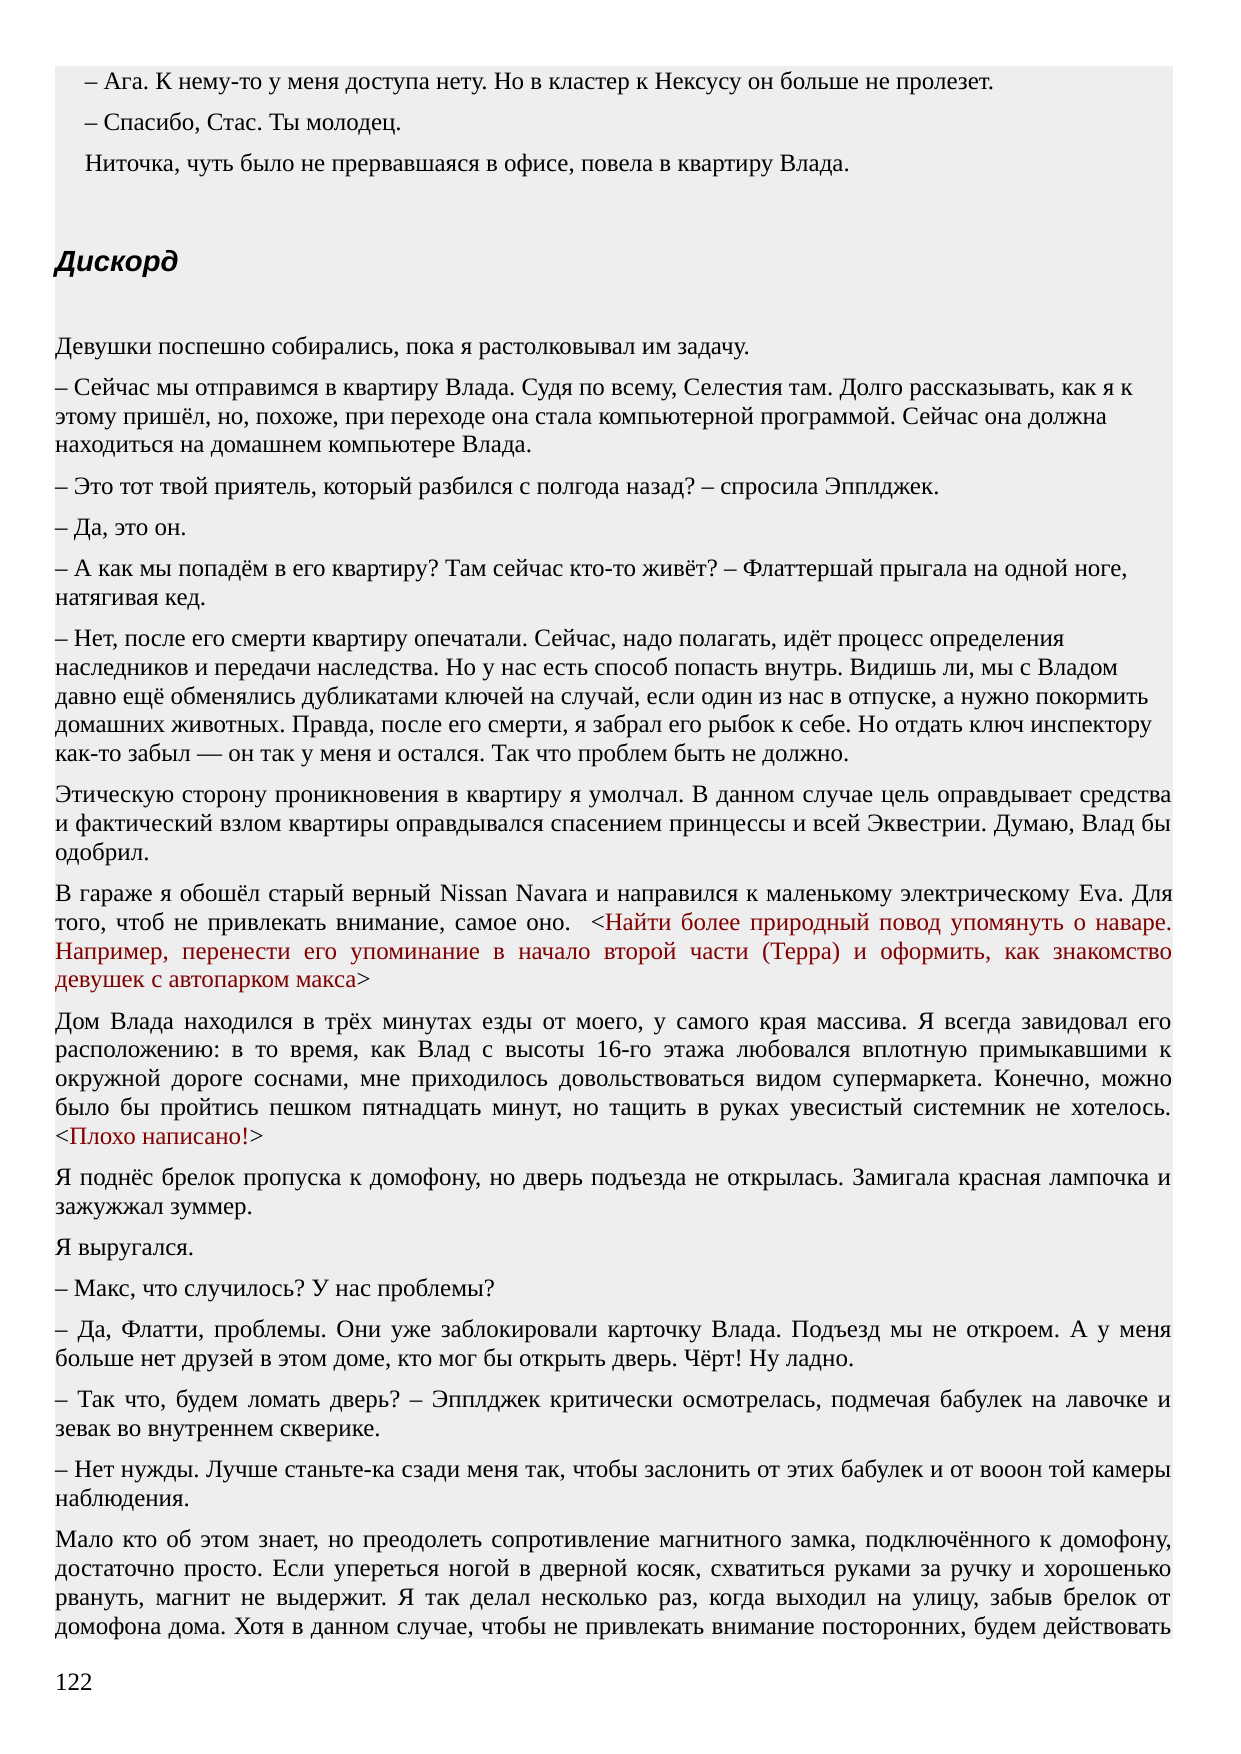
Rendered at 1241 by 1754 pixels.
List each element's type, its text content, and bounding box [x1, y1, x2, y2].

text Я поднёс брелок пропуска к домофону, но дверь подъезда не открылась. Замигала красная лампочка и зажужжал зуммер. [55, 1162, 1173, 1219]
text – Нет нужды. Лучше станьте-ка сзади меня так, чтобы заслонить от этих бабулек и от вооон той камеры наблюдения. [55, 1454, 1173, 1512]
text – А как мы попадём в его квартиру? Там сейчас кто-то живёт? – Флаттершай прыгала на одной ноге, натягивая кед. [55, 553, 1173, 611]
text Дом Влада находился в трёх минутах езды от моего, у самого края массива. Я всегда завидовал его расположению: в то время, как Влад с высоты 16-го этажа любовался вплотную примыкавшими к окружной дороге соснами, мне приходилось довольствоваться видом супермаркета. Конечно, можно было бы пройтись пешком пятнадцать минут, но тащить в руках увесистый системник не хотелось. <Плохо написано!> [55, 1006, 1173, 1149]
text Ниточка, чуть было не прервавшаяся в офисе, повела в квартиру Влада. [55, 148, 1173, 177]
text – Нет, после его смерти квартиру опечатали. Сейчас, надо полагать, идёт процесс определения наследников и передачи наследства. Но у нас есть способ попасть внутрь. Видишь ли, мы с Владом давно ещё обменялись дубликатами ключей на случай, если один из нас в отпуске, а нужно покормить домашних животных. Правда, после его смерти, я забрал его рыбок к себе. Но отдать ключ инспектору как-то забыл — он так у меня и остался. Так что проблем быть не должно. [55, 623, 1173, 767]
text – Ага. К нему-то у меня доступа нету. Но в кластер к Нексусу он больше не пролезет. [55, 66, 1173, 95]
text – Спасибо, Стас. Ты молодец. [55, 107, 1173, 136]
text – Так что, будем ломать дверь? – Эпплджек критически осмотрелась, подмечая бабулек на лавочке и зевак во внутреннем скверике. [55, 1384, 1173, 1442]
subtitle Дискорд [55, 243, 1173, 277]
list Мало кто об этом знает, но преодолеть сопротивление магнитного замка, подключённого к домофону, достаточно просто. Если упереться ногой в дверной косяк, схватиться руками за ручку и хорошенько рвануть, магнит не выдержит. Я так делал несколько раз, когда выходил на улицу, забыв брелок от домофона дома. Хотя в данном случае, чтобы не привлекать внимание посторонних, будем действовать [55, 1524, 1173, 1639]
text – Да, Флатти, проблемы. Они уже заблокировали карточку Влада. Подъезд мы не откроем. А у меня больше нет друзей в этом доме, кто мог бы открыть дверь. Чёрт! Ну ладно. [55, 1314, 1173, 1372]
text – Сейчас мы отправимся в квартиру Влада. Судя по всему, Селестия там. Долго рассказывать, как я к этому пришёл, но, похоже, при переходе она стала компьютерной программой. Сейчас она должна находиться на домашнем компьютере Влада. [55, 372, 1173, 458]
text Этическую сторону проникновения в квартиру я умолчал. В данном случае цель оправдывает средства и фактический взлом квартиры оправдывался спасением принцессы и всей Эквестрии. Думаю, Влад бы одобрил. [55, 779, 1173, 866]
text Девушки поспешно собирались, пока я растолковывал им задачу. [55, 331, 1173, 359]
text В гараже я обошёл старый верный Nissan Navara и направился к маленькому электрическому Eva. Для того, чтоб не привлекать внимание, самое оно. <Найти более природный повод упомянуть о наваре. Например, перенести его упоминание в начало второй части (Терра) и оформить, как знакомство девушек с автопарком макса> [55, 878, 1173, 993]
text Я выругался. [55, 1232, 1173, 1261]
text – Да, это он. [55, 512, 1173, 541]
text – Макс, что случилось? У нас проблемы? [55, 1273, 1173, 1302]
text – Это тот твой приятель, который разбился с полгода назад? – спросила Эпплджек. [55, 471, 1173, 499]
